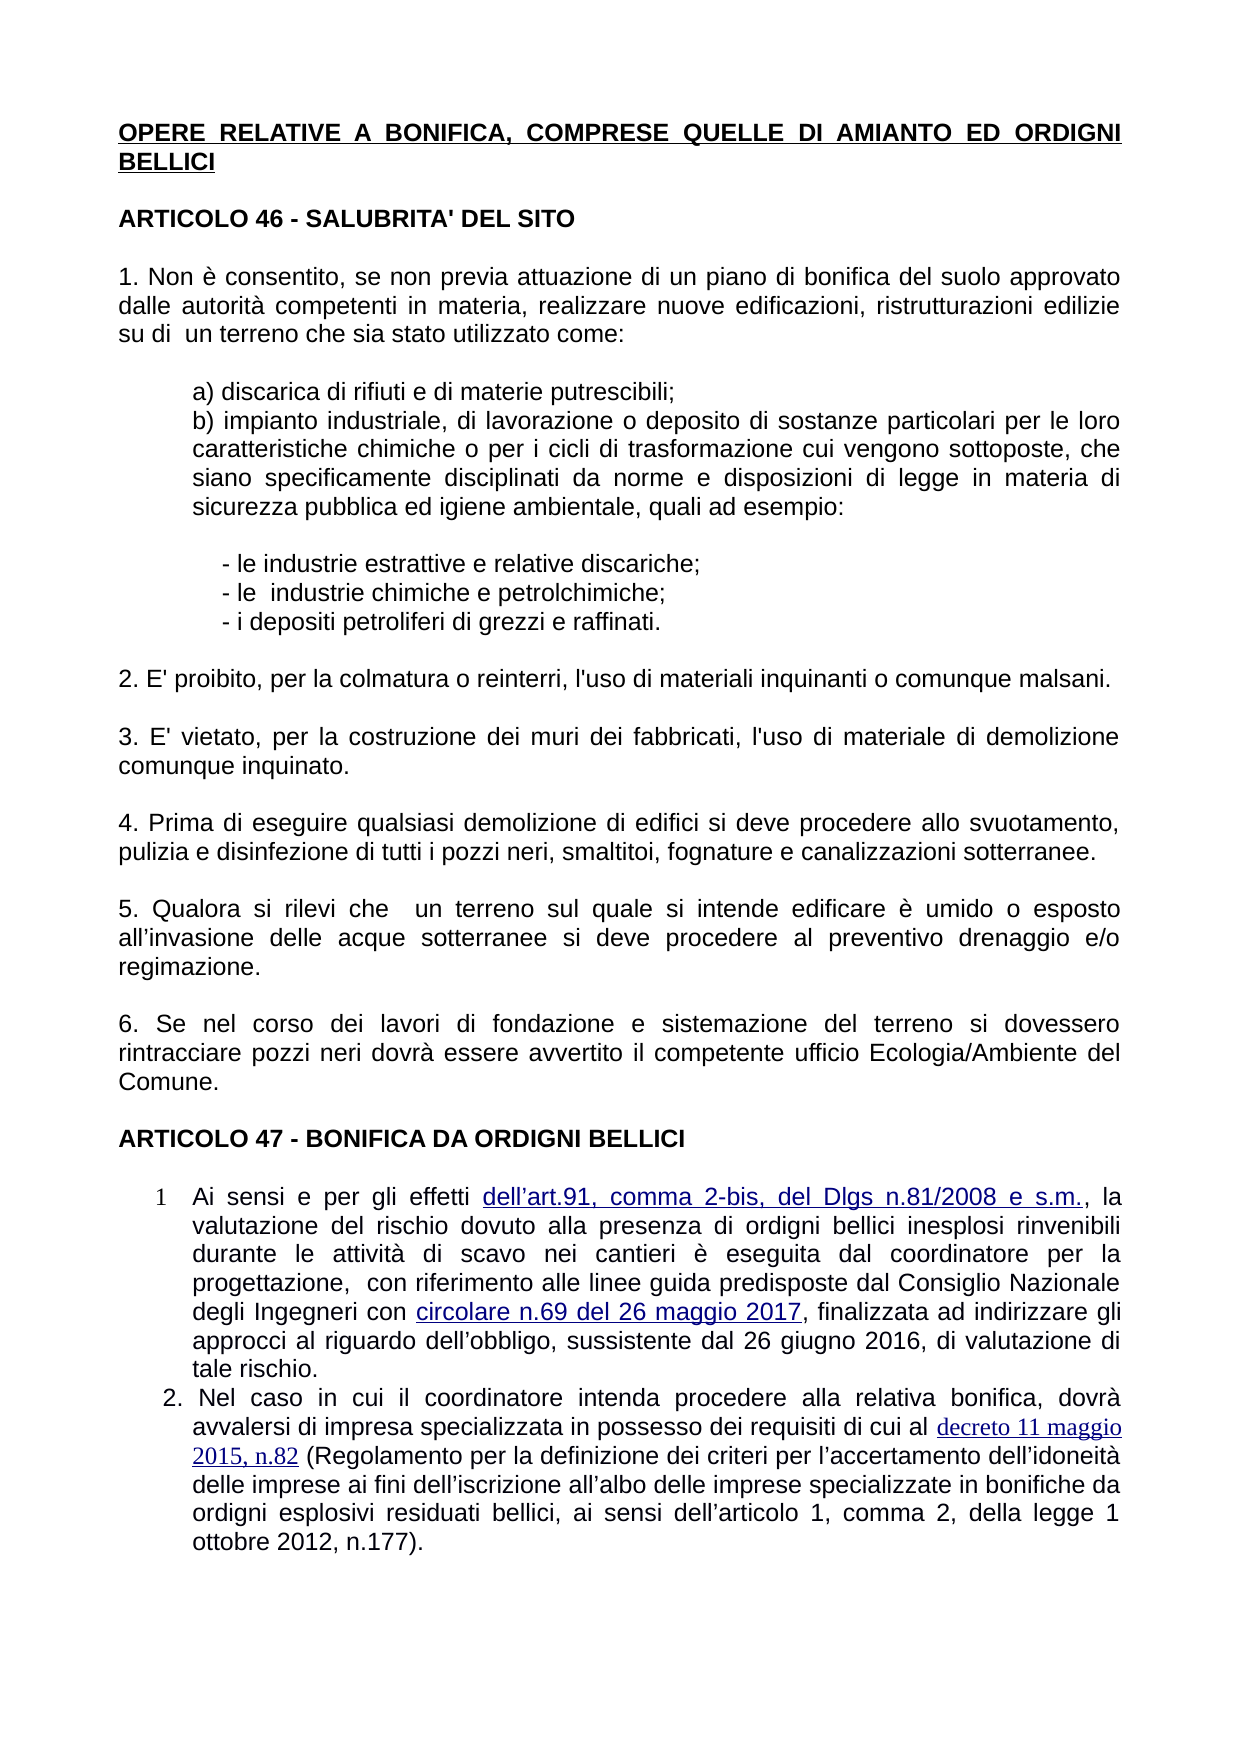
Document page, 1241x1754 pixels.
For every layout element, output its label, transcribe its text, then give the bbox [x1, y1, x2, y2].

subtitle BELLICI [118, 144, 1122, 176]
subtitle ARTICOLO 47 - BONIFICA DA ORDIGNI BELLICI [118, 1124, 1122, 1153]
text a) discarica di rifiuti e di materie putrescibili; [192, 377, 1122, 406]
text 2. E' proibito, per la colmatura o reinterri, l'uso di materiali inquinanti o comunque malsani. [118, 664, 1122, 693]
text 5. Qualora si rilevi che un terreno sul quale si intende edificare è umido o esposto all’invasione delle acque sotterranee si deve procedere al preventivo drenaggio e/o regimazione. [118, 894, 1122, 981]
text - le industrie estrattive e relative discariche; [192, 549, 1122, 578]
text 3. E' vietato, per la costruzione dei muri dei fabbricati, l'uso di materiale di demolizione comunque inquinato. [118, 722, 1122, 779]
subtitle ARTICOLO 46 - SALUBRITA' DEL SITO [118, 204, 1122, 233]
list Ai sensi e per gli effetti dell’art.91, comma 2-bis, del Dlgs n.81/2008 e s.m., la valutazione del rischio dovuto alla presenza di ordigni bellici inesplosi rinvenibili durante le attività di scavo nei cantieri è eseguita dal coordinatore per la progettazione, con riferimento alle linee guida predisposte dal Consiglio Nazionale degli Ingegneri con circolare n.69 del 26 maggio 2017, finalizzata ad indirizzare gli approcci al riguardo dell’obbligo, sussistente dal 26 giugno 2016, di valutazione di tale rischio. [154, 1182, 1122, 1383]
text 6. Se nel corso dei lavori di fondazione e sistemazione del terreno si dovessero rintracciare pozzi neri dovrà essere avvertito il competente ufficio Ecologia/Ambiente del Comune. [118, 1009, 1122, 1096]
text 2. Nel caso in cui il coordinatore intenda procedere alla relativa bonifica, dovrà avvalersi di impresa specializzata in possesso dei requisiti di cui al decreto 11 maggio 2015, n.82 (Regolamento per la definizione dei criteri per l’accertamento dell’idoneità delle imprese ai fini dell’iscrizione all’albo delle imprese specializzate in bonifiche da ordigni esplosivi residuati bellici, ai sensi dell’articolo 1, comma 2, della legge 1 ottobre 2012, n.177). [162, 1383, 1122, 1556]
text - le industrie chimiche e petrolchimiche; [192, 578, 1122, 607]
text 1. Non è consentito, se non previa attuazione di un piano di bonifica del suolo approvato dalle autorità competenti in materia, realizzare nuove edificazioni, ristrutturazioni edilizie su di un terreno che sia stato utilizzato come: [118, 262, 1122, 348]
text 4. Prima di eseguire qualsiasi demolizione di edifici si deve procedere allo svuotamento, pulizia e disinfezione di tutti i pozzi neri, smaltitoi, fognature e canalizzazioni sotterranee. [118, 808, 1122, 866]
text - i depositi petroliferi di grezzi e raffinati. [192, 607, 1122, 636]
subtitle OPERE RELATIVE A BONIFICA, COMPRESE QUELLE DI AMIANTO ED ORDIGNI [118, 118, 1122, 143]
text b) impianto industriale, di lavorazione o deposito di sostanze particolari per le loro caratteristiche chimiche o per i cicli di trasformazione cui vengono sottoposte, che siano specificamente disciplinati da norme e disposizioni di legge in materia di sicurezza pubblica ed igiene ambientale, quali ad esempio: [192, 406, 1122, 521]
